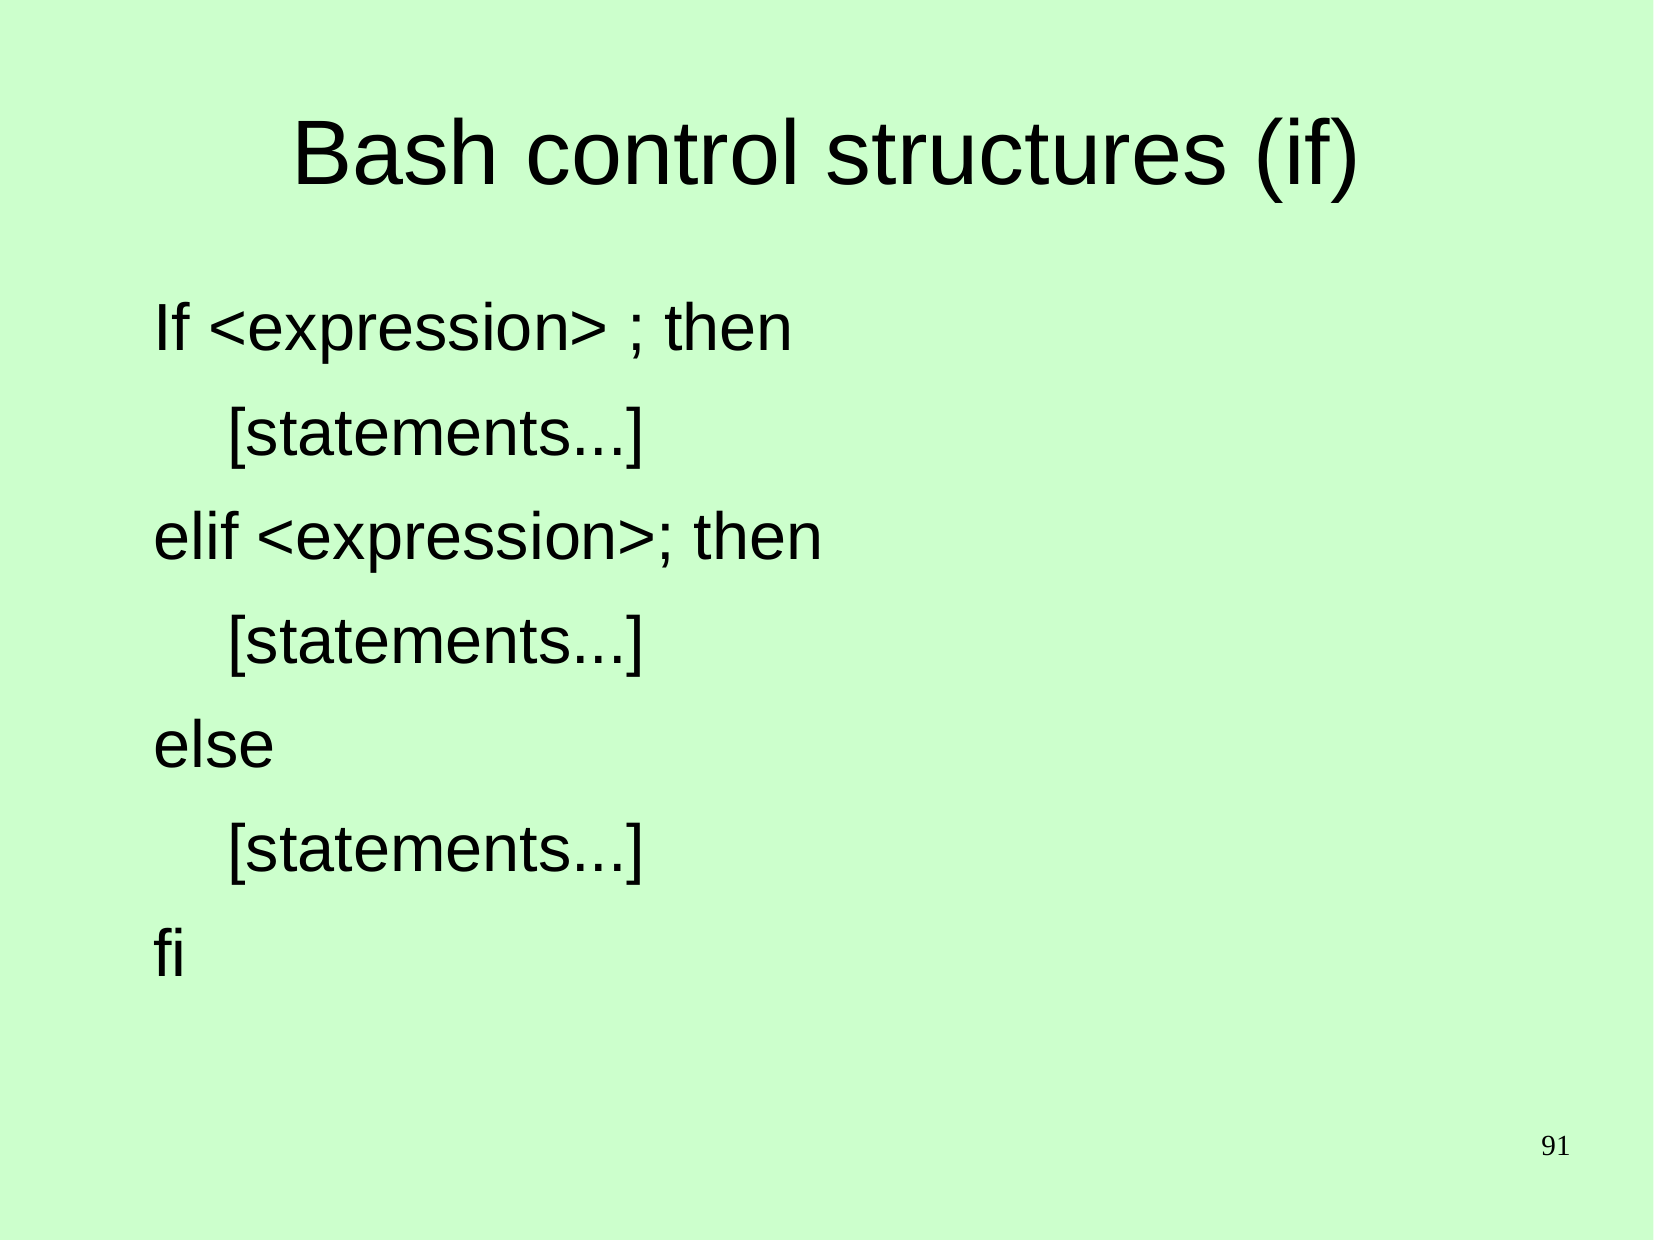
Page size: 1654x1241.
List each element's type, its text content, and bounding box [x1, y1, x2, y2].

title Bash control structures (if) [82, 49, 1571, 257]
list If <expression> ; then [statements...] elif <expression>; then [statements...] else [statements...] fi [82, 290, 1571, 1010]
